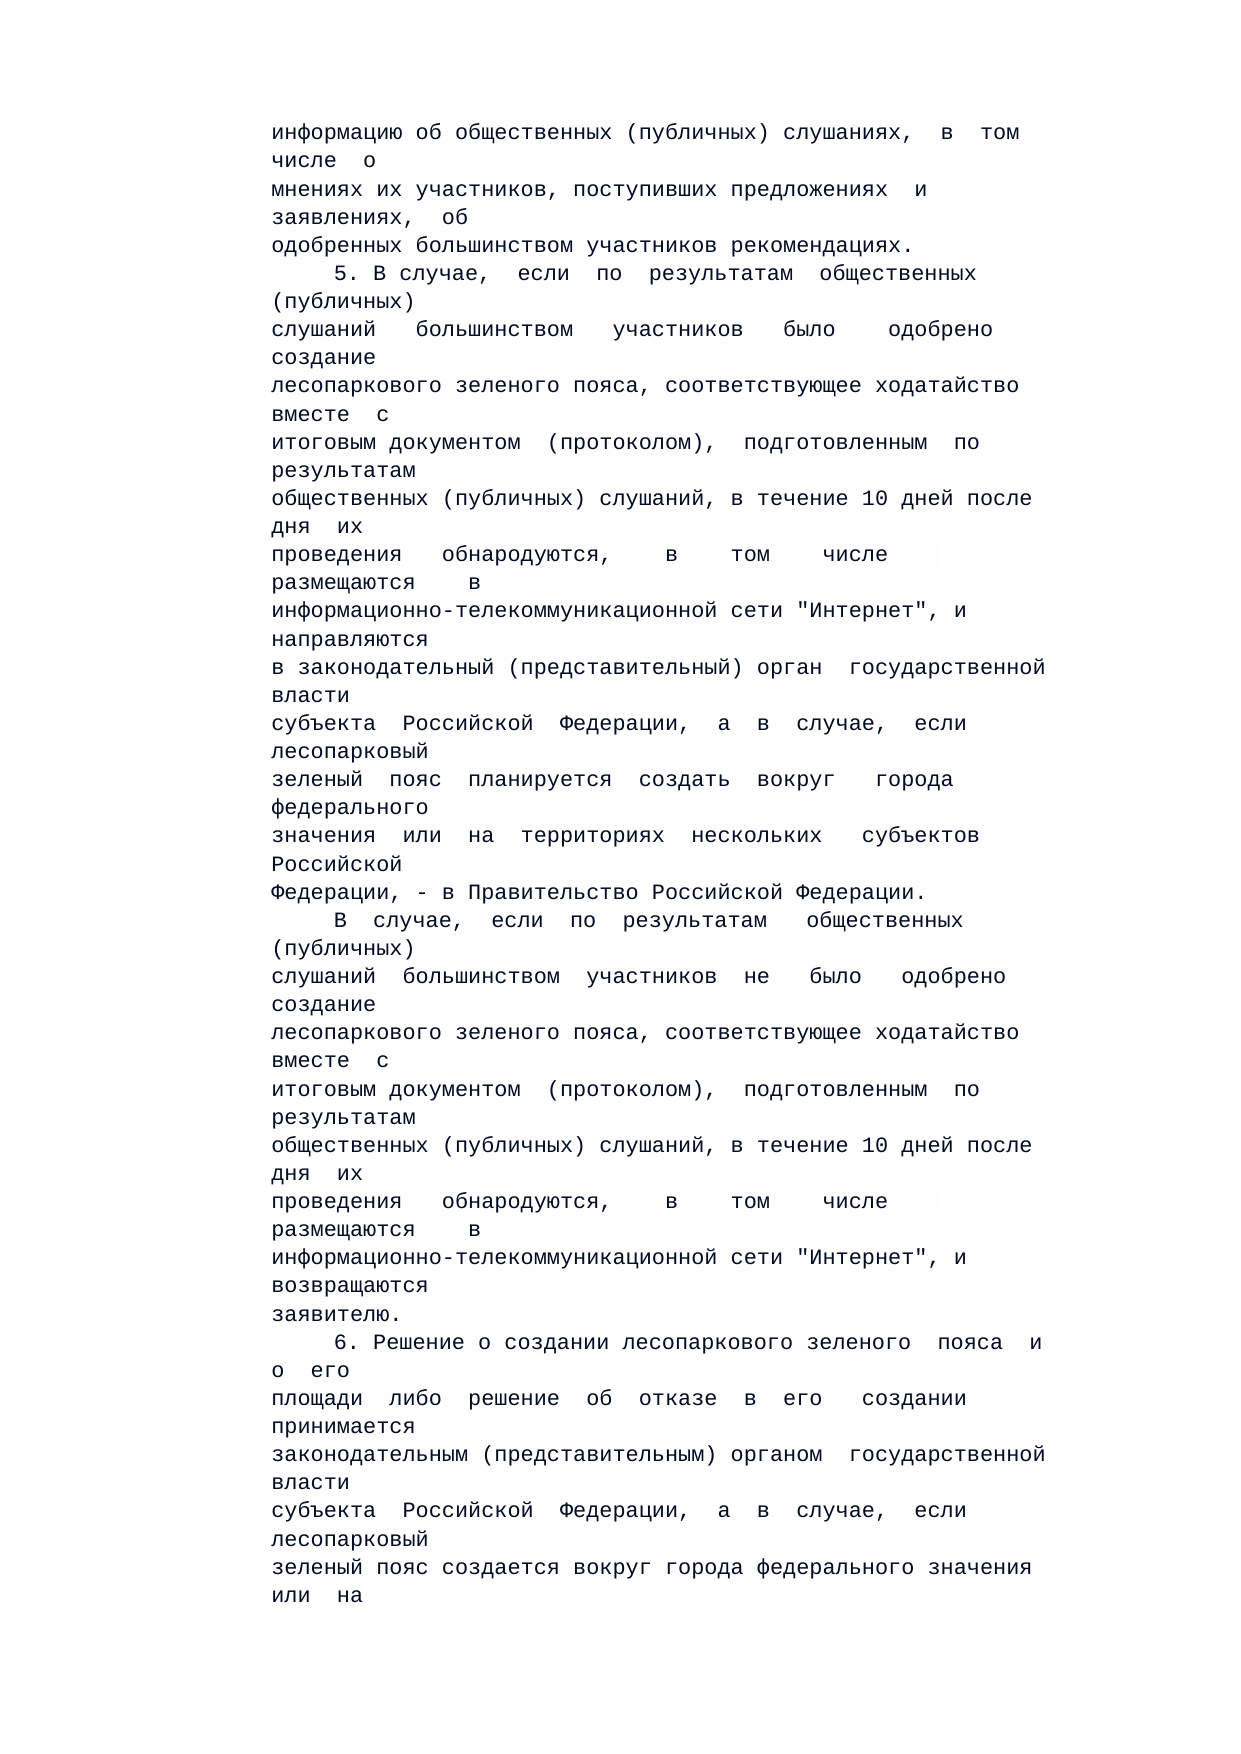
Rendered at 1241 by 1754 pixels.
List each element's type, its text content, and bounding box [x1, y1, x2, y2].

text значения или на территориях нескольких субъектов Российской [271, 821, 1058, 877]
text зеленый пояс создается вокруг города федерального значения или на [271, 1552, 1058, 1609]
text одобренных большинством участников рекомендациях. [271, 231, 1058, 259]
text информационно-телекоммуникационной сети "Интернет", и направляются [271, 596, 1058, 652]
text итоговым документом (протоколом), подготовленным по результатам [271, 427, 1058, 484]
text законодательным (представительным) органом государственной власти [271, 1440, 1058, 1496]
text лесопаркового зеленого пояса, соответствующее ходатайство вместе с [271, 1018, 1058, 1074]
text итоговым документом (протоколом), подготовленным по результатам [271, 1074, 1058, 1131]
text общественных (публичных) слушаний, в течение 10 дней после дня их [271, 484, 1058, 540]
text слушаний большинством участников было одобрено создание [271, 315, 1058, 371]
text 5. В случае, если по результатам общественных (публичных) [271, 259, 1058, 315]
text общественных (публичных) слушаний, в течение 10 дней после дня их [271, 1131, 1058, 1187]
text зеленый пояс планируется создать вокруг города федерального [271, 765, 1058, 821]
text слушаний большинством участников не было одобрено создание [271, 962, 1058, 1018]
text площади либо решение об отказе в его создании принимается [271, 1384, 1058, 1440]
text мнениях их участников, поступивших предложениях и заявлениях, об [271, 174, 1058, 231]
text информационно-телекоммуникационной сети "Интернет", и возвращаются [271, 1243, 1058, 1299]
text 6. Решение о создании лесопаркового зеленого пояса и о его [271, 1327, 1058, 1384]
text Федерации, - в Правительство Российской Федерации. [271, 877, 1058, 906]
text информацию об общественных (публичных) слушаниях, в том числе о [271, 118, 1058, 174]
text лесопаркового зеленого пояса, соответствующее ходатайство вместе с [271, 371, 1058, 427]
text в законодательный (представительный) орган государственной власти [271, 652, 1058, 709]
text В случае, если по результатам общественных (публичных) [271, 906, 1058, 962]
text проведения обнародуются, в том числе размещаются в [271, 540, 1058, 596]
text субъекта Российской Федерации, а в случае, если лесопарковый [271, 1496, 1058, 1552]
text проведения обнародуются, в том числе размещаются в [271, 1187, 1058, 1243]
text заявителю. [271, 1299, 1058, 1327]
text субъекта Российской Федерации, а в случае, если лесопарковый [271, 709, 1058, 765]
